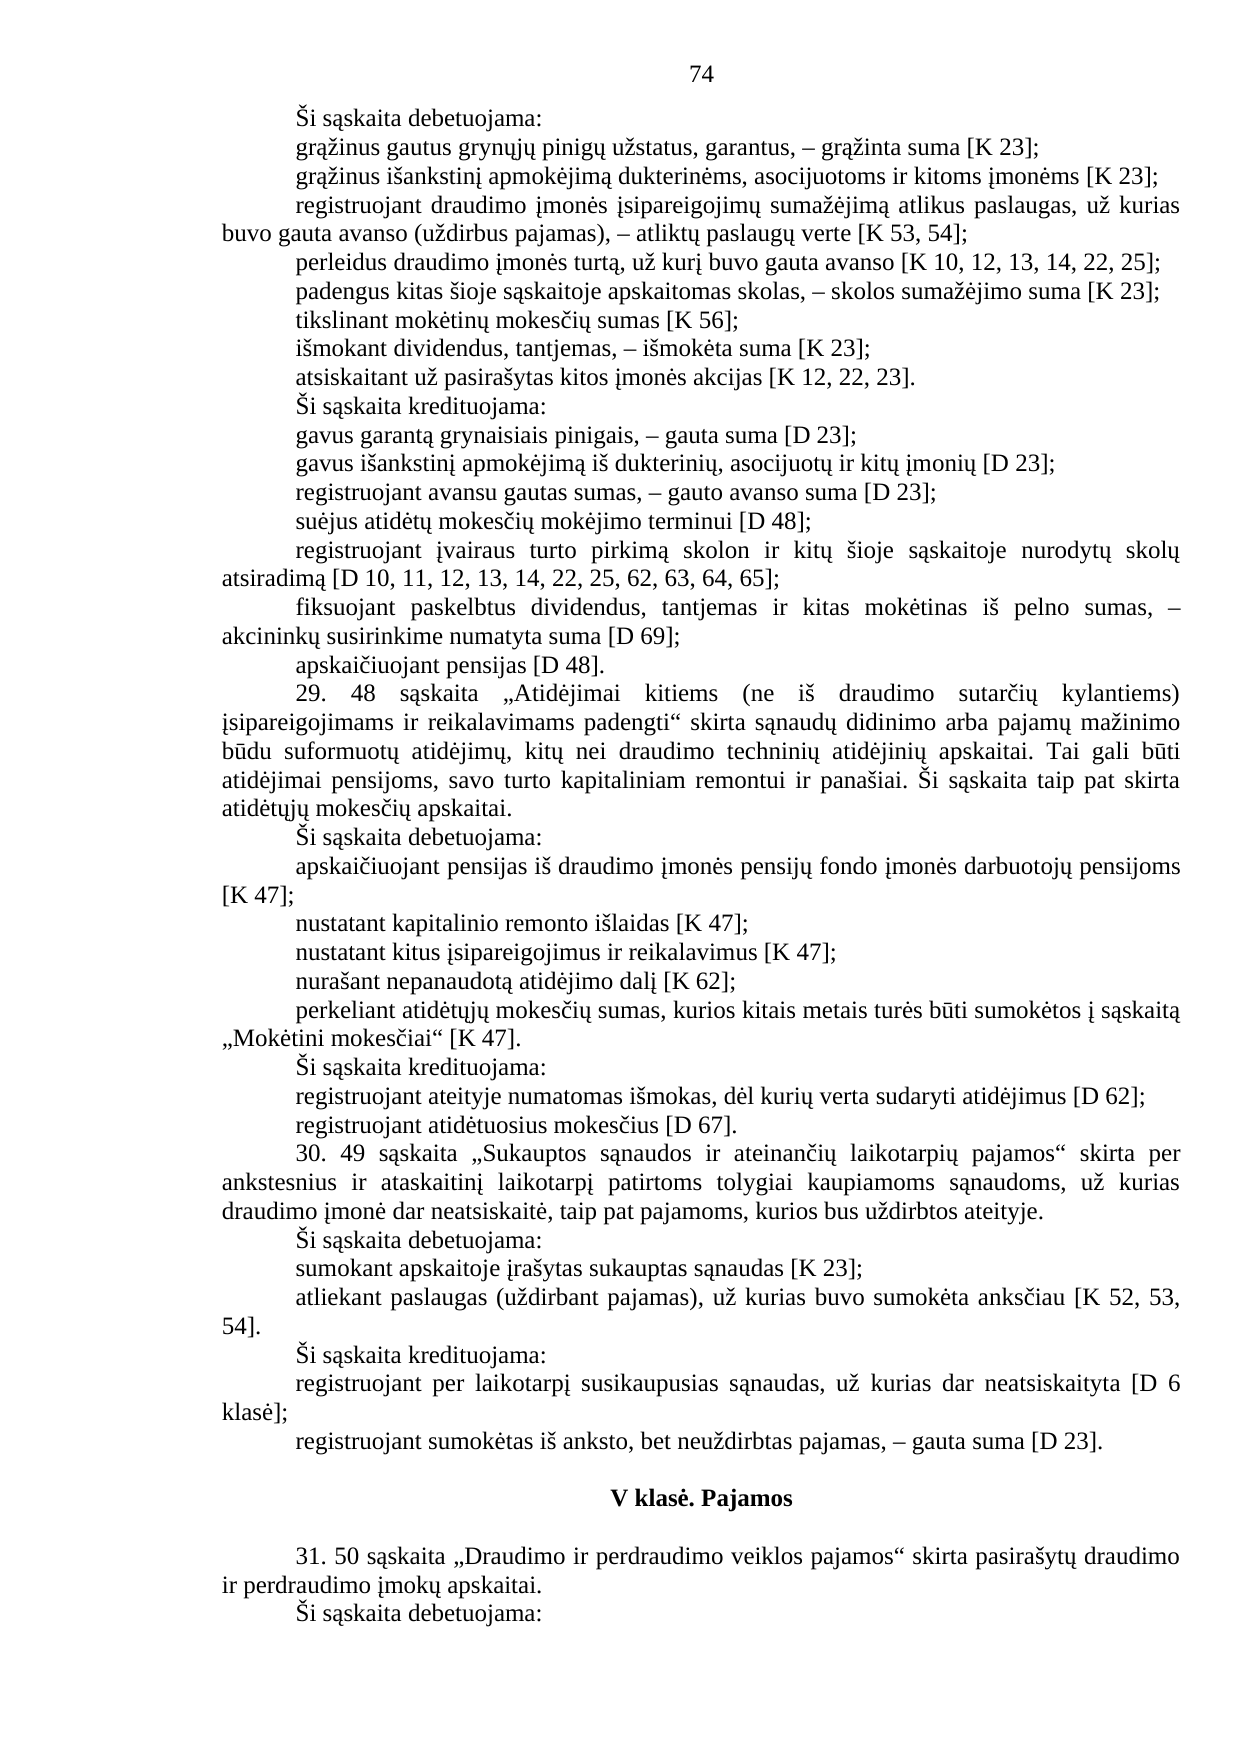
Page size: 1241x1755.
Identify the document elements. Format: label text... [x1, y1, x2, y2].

text registruojant ateityje numatomas išmokas, dėl kurių verta sudaryti atidėjimus [D 62]; [222, 1081, 1181, 1110]
text gavus išankstinį apmokėjimą iš dukterinių, asocijuotų ir kitų įmonių [D 23]; [222, 448, 1181, 477]
text Ši sąskaita debetuojama: [222, 1598, 1181, 1627]
text apskaičiuojant pensijas [D 48]. [222, 650, 1181, 678]
text registruojant įvairaus turto pirkimą skolon ir kitų šioje sąskaitoje nurodytų skolų atsiradimą [D 10, 11, 12, 13, 14, 22, 25, 62, 63, 64, 65]; [222, 535, 1181, 592]
text Ši sąskaita debetuojama: [222, 822, 1181, 851]
text perkeliant atidėtųjų mokesčių sumas, kurios kitais metais turės būti sumokėtos į sąskaitą „Mokėtini mokesčiai“ [K 47]. [222, 995, 1181, 1052]
text registruojant atidėtuosius mokesčius [D 67]. [222, 1110, 1181, 1138]
text Ši sąskaita debetuojama: [222, 1225, 1181, 1253]
text atsiskaitant už pasirašytas kitos įmonės akcijas [K 12, 22, 23]. [222, 362, 1181, 391]
text Ši sąskaita kredituojama: [222, 391, 1181, 420]
text 30. 49 sąskaita „Sukauptos sąnaudos ir ateinančių laikotarpių pajamos“ skirta per ankstesnius ir ataskaitinį laikotarpį patirtoms tolygiai kaupiamoms sąnaudoms, už kurias draudimo įmonė dar neatsiskaitė, taip pat pajamoms, kurios bus uždirbtos ateityje. [222, 1138, 1181, 1225]
text išmokant dividendus, tantjemas, – išmokėta suma [K 23]; [222, 333, 1181, 362]
text nurašant nepanaudotą atidėjimo dalį [K 62]; [222, 966, 1181, 995]
text V klasė. Pajamos [222, 1483, 1181, 1512]
text tikslinant mokėtinų mokesčių sumas [K 56]; [222, 305, 1181, 333]
text Ši sąskaita kredituojama: [222, 1052, 1181, 1081]
text Ši sąskaita kredituojama: [222, 1340, 1181, 1368]
text atliekant paslaugas (uždirbant pajamas), už kurias buvo sumokėta anksčiau [K 52, 53, 54]. [222, 1282, 1181, 1340]
text padengus kitas šioje sąskaitoje apskaitomas skolas, – skolos sumažėjimo suma [K 23]; [222, 276, 1181, 305]
text registruojant per laikotarpį susikaupusias sąnaudas, už kurias dar neatsiskaityta [D 6 klasė]; [222, 1368, 1181, 1426]
text registruojant draudimo įmonės įsipareigojimų sumažėjimą atlikus paslaugas, už kurias buvo gauta avanso (uždirbus pajamas), – atliktų paslaugų verte [K 53, 54]; [222, 190, 1181, 247]
text fiksuojant paskelbtus dividendus, tantjemas ir kitas mokėtinas iš pelno sumas, – akcininkų susirinkime numatyta suma [D 69]; [222, 592, 1181, 650]
text Ši sąskaita debetuojama: [222, 103, 1181, 132]
text perleidus draudimo įmonės turtą, už kurį buvo gauta avanso [K 10, 12, 13, 14, 22, 25]; [222, 247, 1181, 276]
text nustatant kitus įsipareigojimus ir reikalavimus [K 47]; [222, 937, 1181, 966]
text gavus garantą grynaisiais pinigais, – gauta suma [D 23]; [222, 420, 1181, 448]
text 31. 50 sąskaita „Draudimo ir perdraudimo veiklos pajamos“ skirta pasirašytų draudimo ir perdraudimo įmokų apskaitai. [222, 1541, 1181, 1598]
text 29. 48 sąskaita „Atidėjimai kitiems (ne iš draudimo sutarčių kylantiems) įsipareigojimams ir reikalavimams padengti“ skirta sąnaudų didinimo arba pajamų mažinimo būdu suformuotų atidėjimų, kitų nei draudimo techninių atidėjinių apskaitai. Tai gali būti atidėjimai pensijoms, savo turto kapitaliniam remontui ir panašiai. Ši sąskaita taip pat skirta atidėtųjų mokesčių apskaitai. [222, 678, 1181, 822]
text registruojant sumokėtas iš anksto, bet neuždirbtas pajamas, – gauta suma [D 23]. [222, 1426, 1181, 1455]
text apskaičiuojant pensijas iš draudimo įmonės pensijų fondo įmonės darbuotojų pensijoms [K 47]; [222, 851, 1181, 908]
text grąžinus gautus grynųjų pinigų užstatus, garantus, – grąžinta suma [K 23]; [222, 132, 1181, 161]
text nustatant kapitalinio remonto išlaidas [K 47]; [222, 908, 1181, 937]
text suėjus atidėtų mokesčių mokėjimo terminui [D 48]; [222, 506, 1181, 535]
text sumokant apskaitoje įrašytas sukauptas sąnaudas [K 23]; [222, 1253, 1181, 1282]
text grąžinus išankstinį apmokėjimą dukterinėms, asocijuotoms ir kitoms įmonėms [K 23]; [222, 161, 1181, 190]
text registruojant avansu gautas sumas, – gauto avanso suma [D 23]; [222, 477, 1181, 506]
